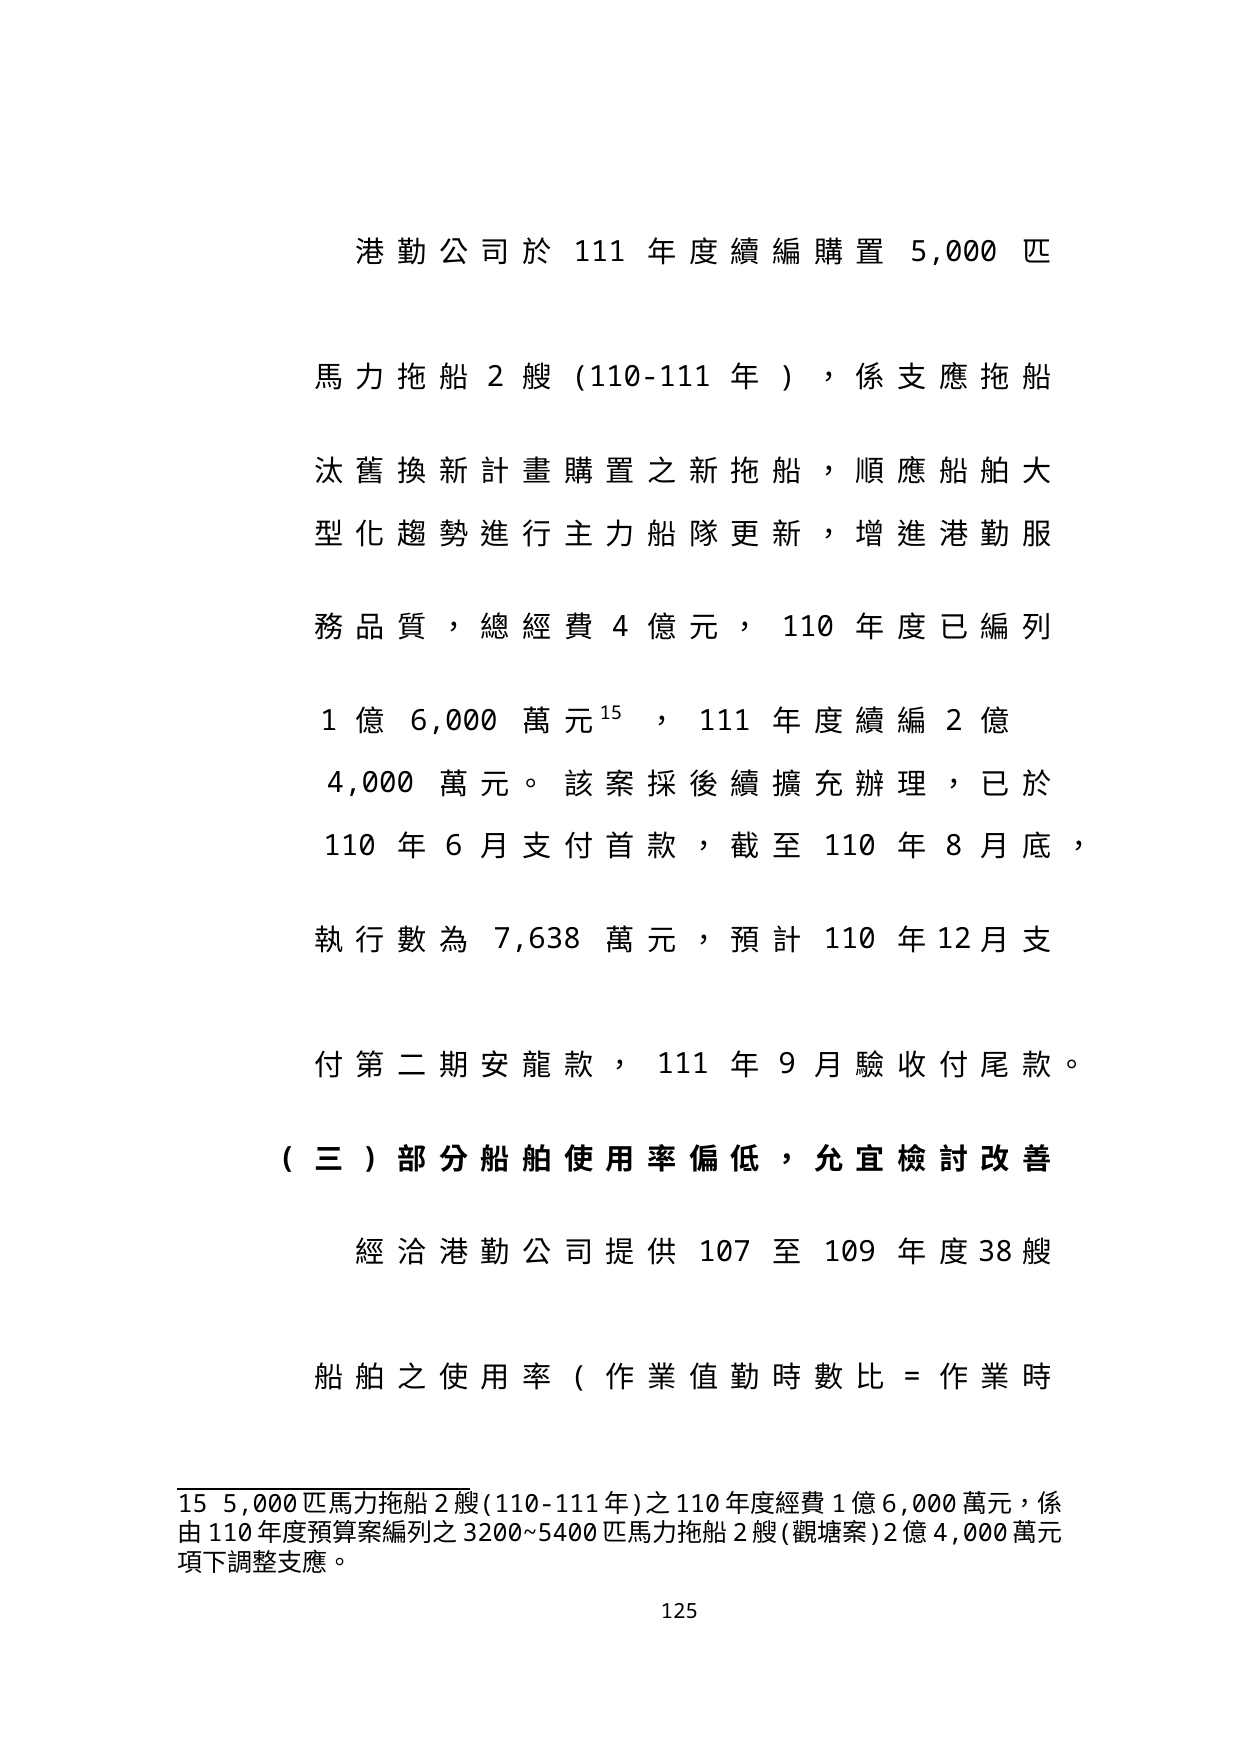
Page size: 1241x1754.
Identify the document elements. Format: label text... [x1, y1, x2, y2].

text 5,000匹馬力拖船2艘(110-111年)之110年度經費1億6,000萬元，係由110年度預算案編列之3200~5400匹馬力拖船2艘(觀塘案)2億4,000萬元項下調整支應。 [177, 1489, 1063, 1577]
text 經洽港勤公司提供107至109年度38艘船舶之使用率(作業值勤時數比=作業時 [271, 1177, 1058, 1427]
text 港勤公司於111年度續編購置5,000匹馬力拖船2艘(110-111年)，係支應拖船汰舊換新計畫購置之新拖船，順應船舶大型化趨勢進行主力船隊更新，增進港勤服務品質，總經費4億元，110年度已編列1億6,000萬元，111年度續編2億4,000萬元。該案採後續擴充辦理，已於110年6月支付首款，截至110年8月底，執行數為7,638萬元，預計110年12月支付第二期安龍款，111年9月驗收付尾款。 [271, 177, 1058, 1115]
text (三)部分船舶使用率偏低，允宜檢討改善 [242, 1115, 1058, 1177]
